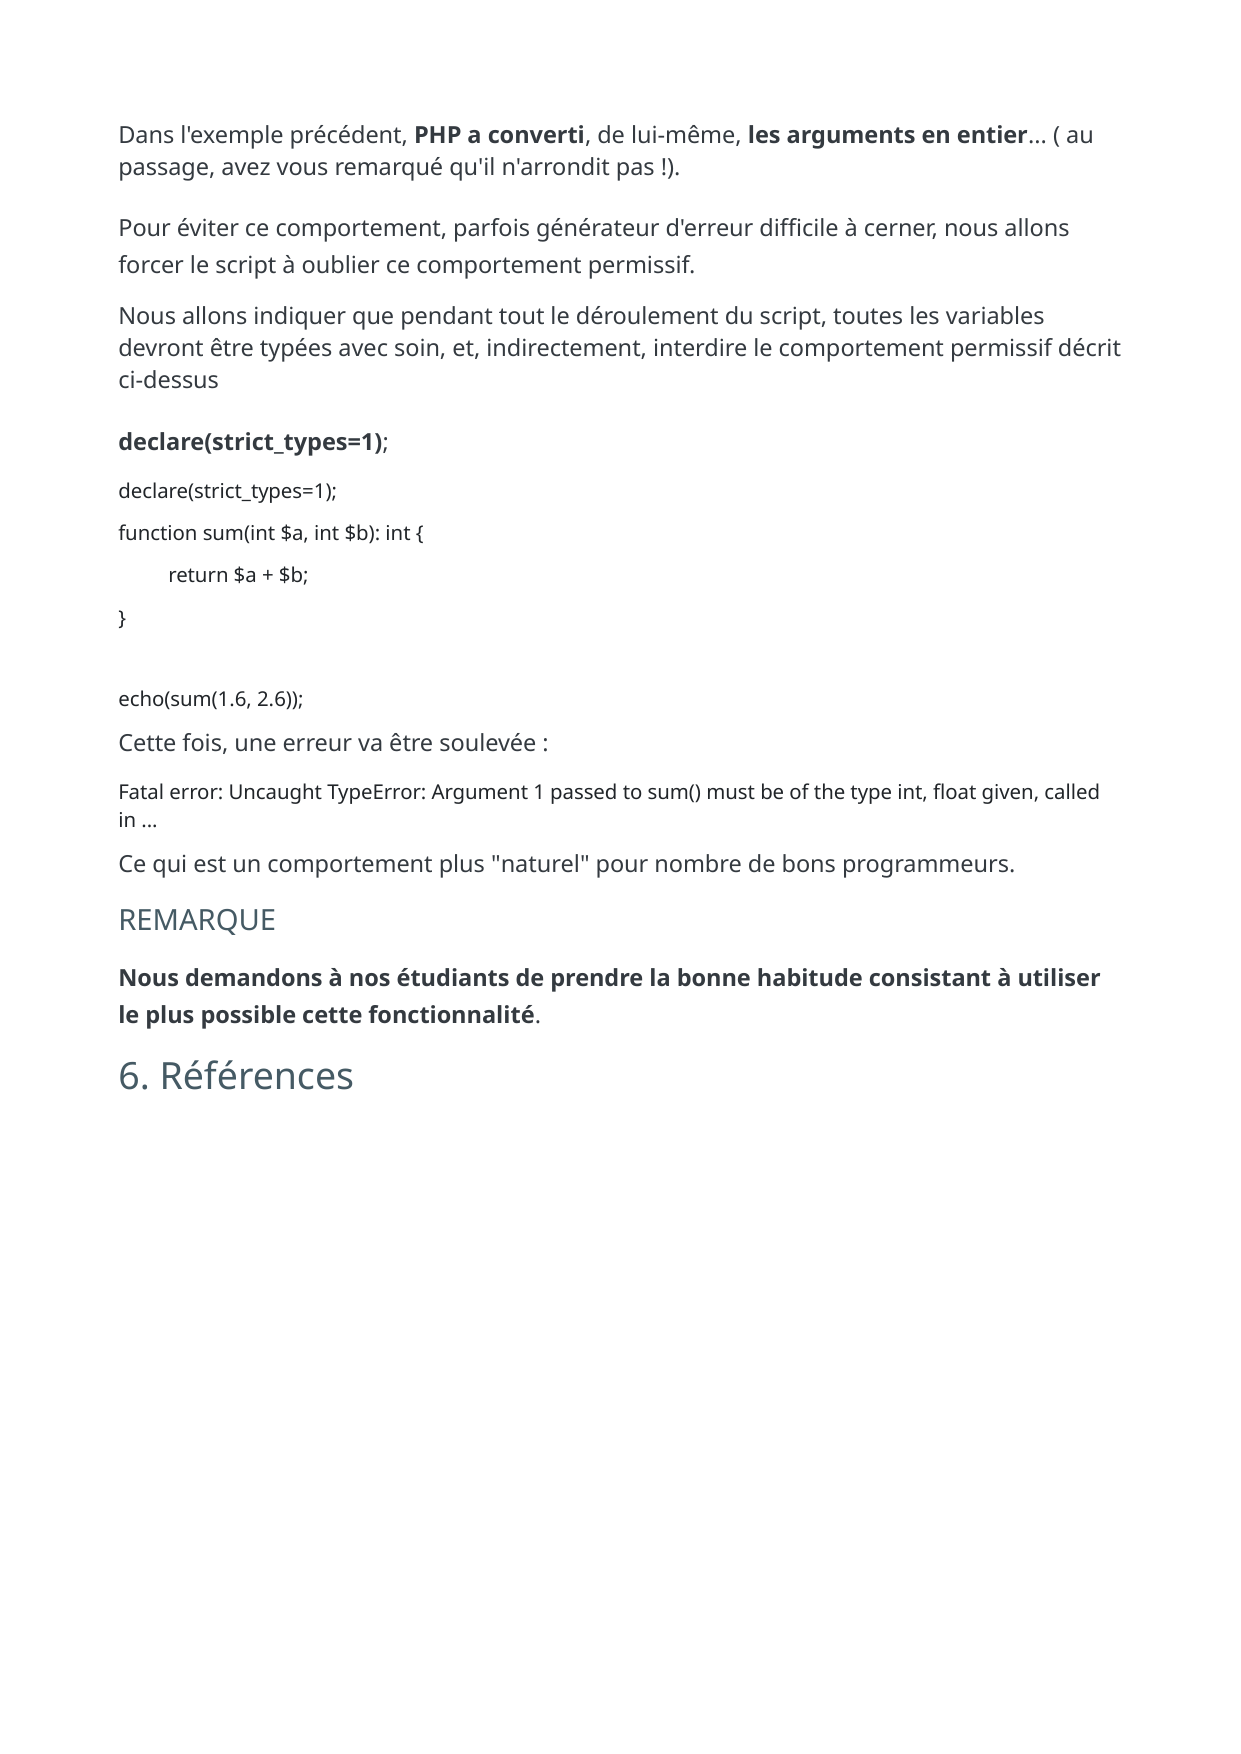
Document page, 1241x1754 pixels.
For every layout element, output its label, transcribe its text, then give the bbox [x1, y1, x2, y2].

text function sum(int $a, int $b): int { [118, 519, 1122, 546]
text return $a + $b; [118, 561, 1122, 589]
text echo(sum(1.6, 2.6)); [118, 684, 1122, 712]
text Cette fois, une erreur va être soulevée : [118, 726, 1122, 758]
text Dans l'exemple précédent, PHP a converti, de lui-même, les arguments en entier... ( au passage, avez vous remarqué qu'il n'arrondit pas !). [118, 118, 1122, 182]
subtitle REMARQUE [118, 899, 1122, 939]
text Pour éviter ce comportement, parfois générateur d'erreur difficile à cerner, nous allons forcer le script à oublier ce comportement permissif. [118, 212, 1122, 280]
text declare(strict_types=1); [118, 425, 1122, 457]
text Nous allons indiquer que pendant tout le déroulement du script, toutes les variables devront être typées avec soin, et, indirectement, interdire le comportement permissif décrit ci-dessus [118, 300, 1122, 396]
text Fatal error: Uncaught TypeError: Argument 1 passed to sum() must be of the type int, float given, called in ... [118, 778, 1122, 833]
text Nous demandons à nos étudiants de prendre la bonne habitude consistant à utiliser le plus possible cette fonctionnalité. [118, 961, 1122, 1030]
text } [118, 604, 1122, 631]
text Ce qui est un comportement plus "naturel" pour nombre de bons programmeurs. [118, 848, 1122, 880]
text declare(strict_types=1); [118, 476, 1122, 504]
subtitle 6. Références [118, 1049, 1122, 1101]
